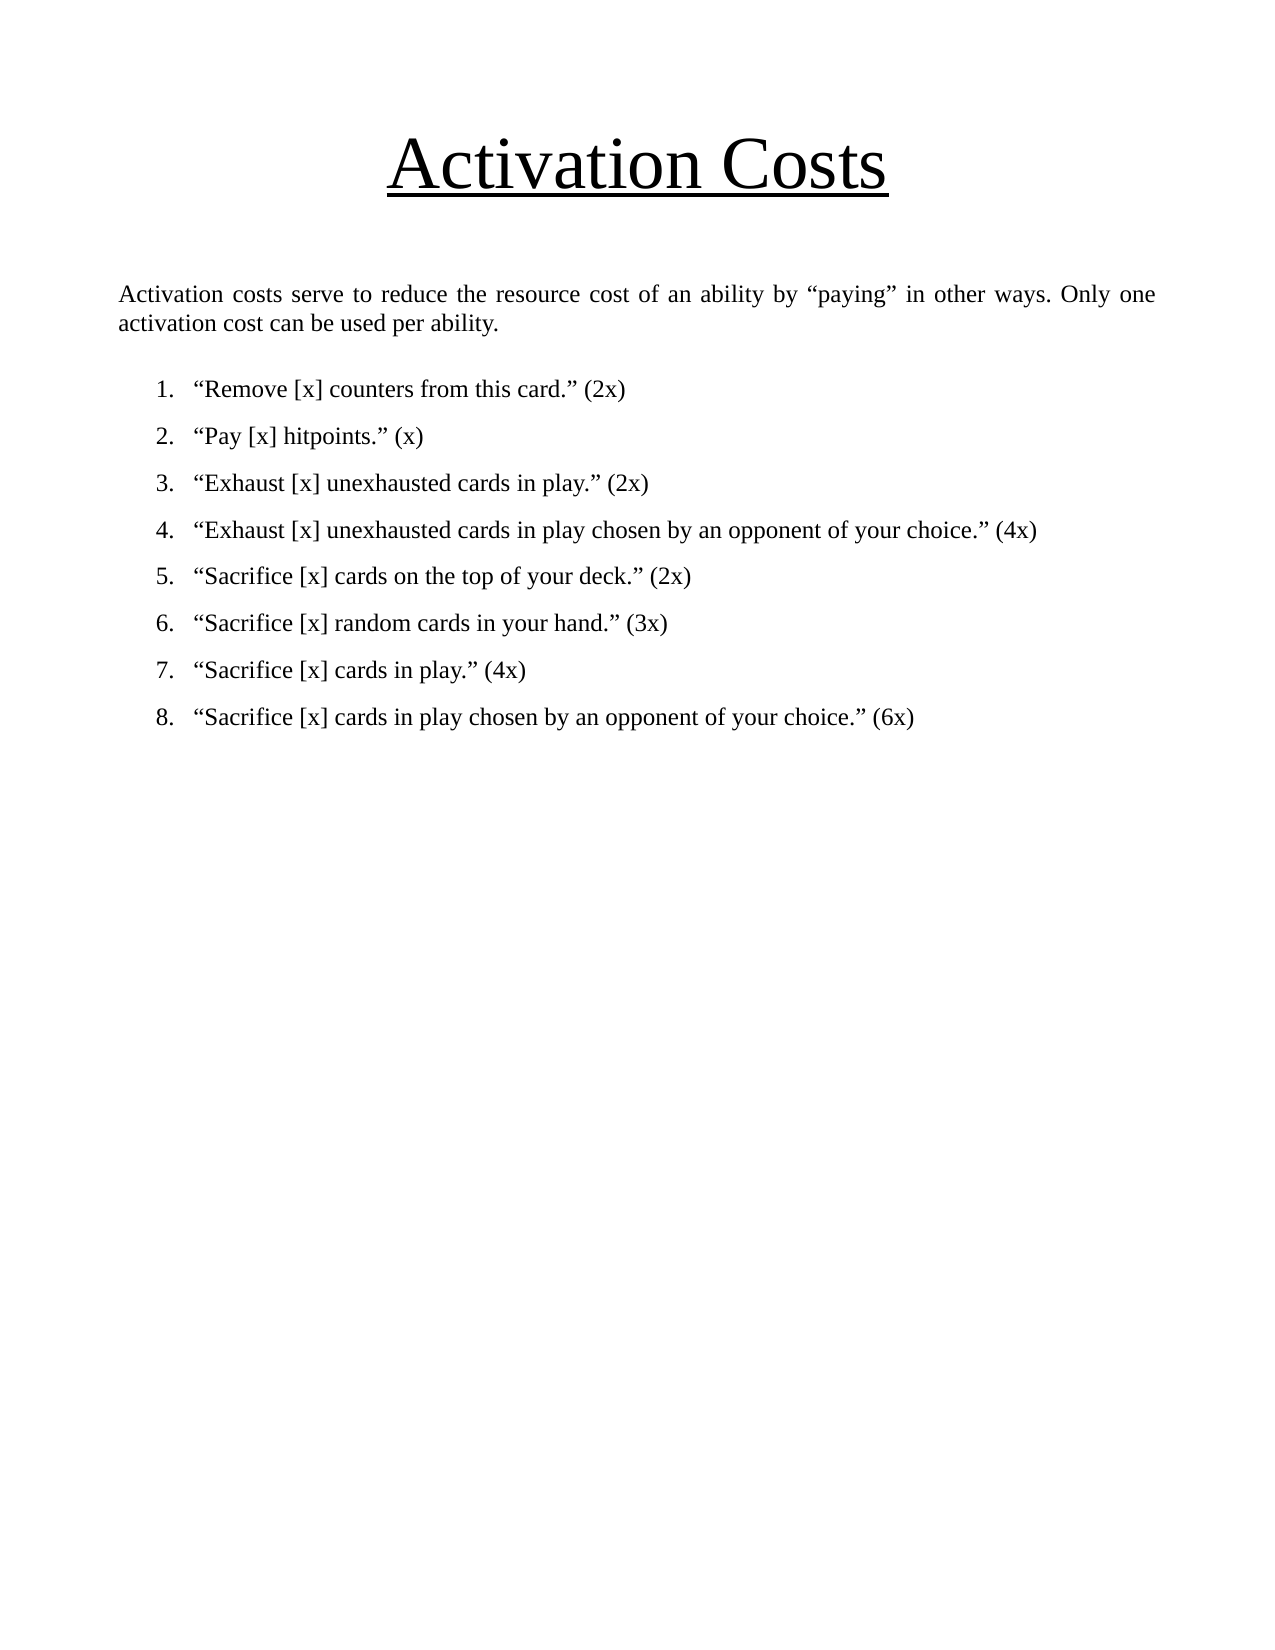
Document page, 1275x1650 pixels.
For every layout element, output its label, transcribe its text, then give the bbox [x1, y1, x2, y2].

list “Sacrifice [x] random cards in your hand.” (3x) [156, 608, 1157, 637]
list “Sacrifice [x] cards in play chosen by an opponent of your choice.” (6x) [156, 702, 1157, 731]
list “Sacrifice [x] cards on the top of your deck.” (2x) [156, 561, 1157, 590]
text Activation costs serve to reduce the resource cost of an ability by “paying” in other ways. Only one activation cost can be used per ability. [118, 279, 1157, 337]
list “Exhaust [x] unexhausted cards in play chosen by an opponent of your choice.” (4x) [156, 515, 1157, 543]
list “Remove [x] counters from this card.” (2x) [156, 374, 1157, 403]
text Activation Costs [118, 118, 1157, 204]
list “Sacrifice [x] cards in play.” (4x) [156, 655, 1157, 684]
list “Pay [x] hitpoints.” (x) [156, 421, 1157, 450]
list “Exhaust [x] unexhausted cards in play.” (2x) [156, 468, 1157, 497]
